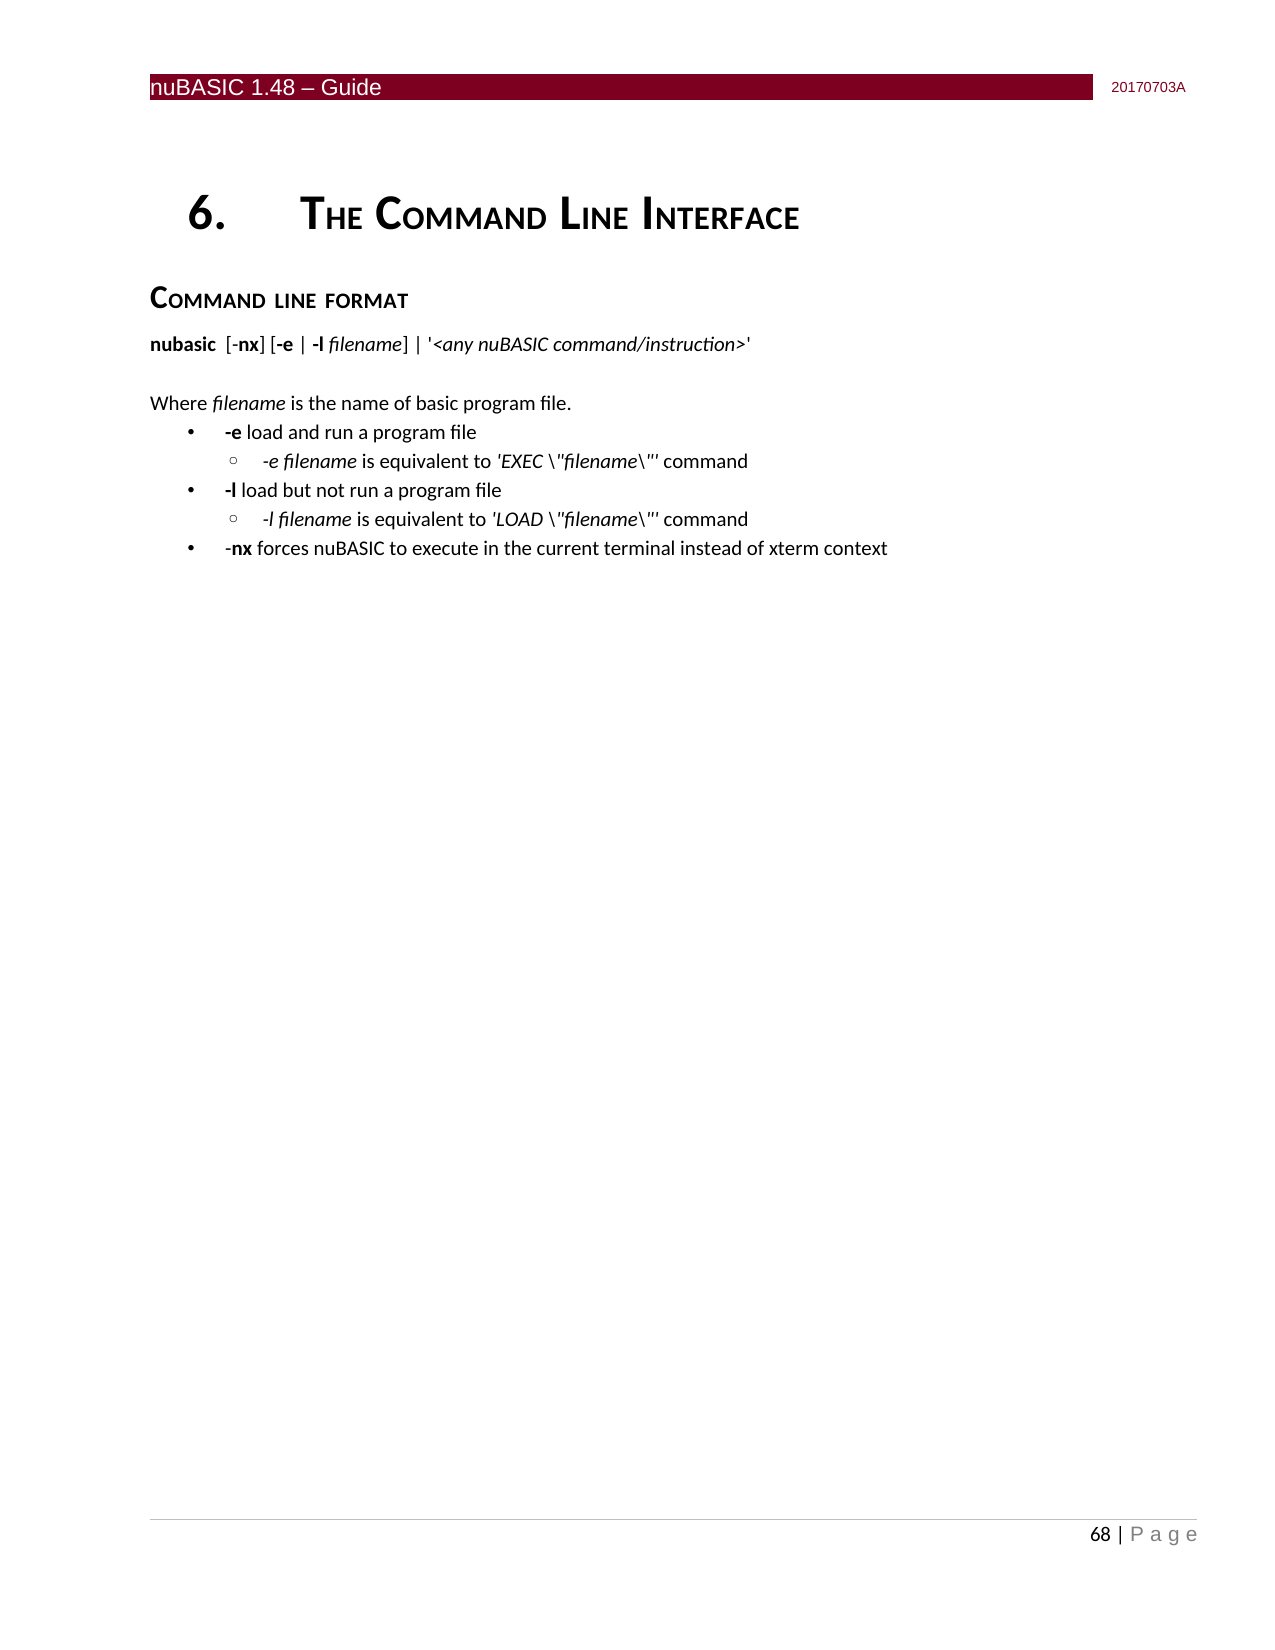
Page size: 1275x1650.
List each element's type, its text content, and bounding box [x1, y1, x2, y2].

subtitle The Command Line Interface [187, 181, 1197, 242]
subtitle Command line format [150, 276, 1197, 317]
list -l filename is equivalent to 'LOAD \"filename\"' command [225, 506, 1197, 532]
text Where filename is the name of basic program file. [150, 390, 1197, 415]
list -e filename is equivalent to 'EXEC \"filename\"' command [225, 448, 1197, 473]
list -e load and run a program file [187, 419, 1197, 444]
text nubasic [-nx] [-e | -l filename] | '<any nuBASIC command/instruction>' [150, 331, 1197, 357]
list -l load but not run a program file [187, 477, 1197, 503]
list -nx forces nuBASIC to execute in the current terminal instead of xterm context [187, 536, 1197, 561]
